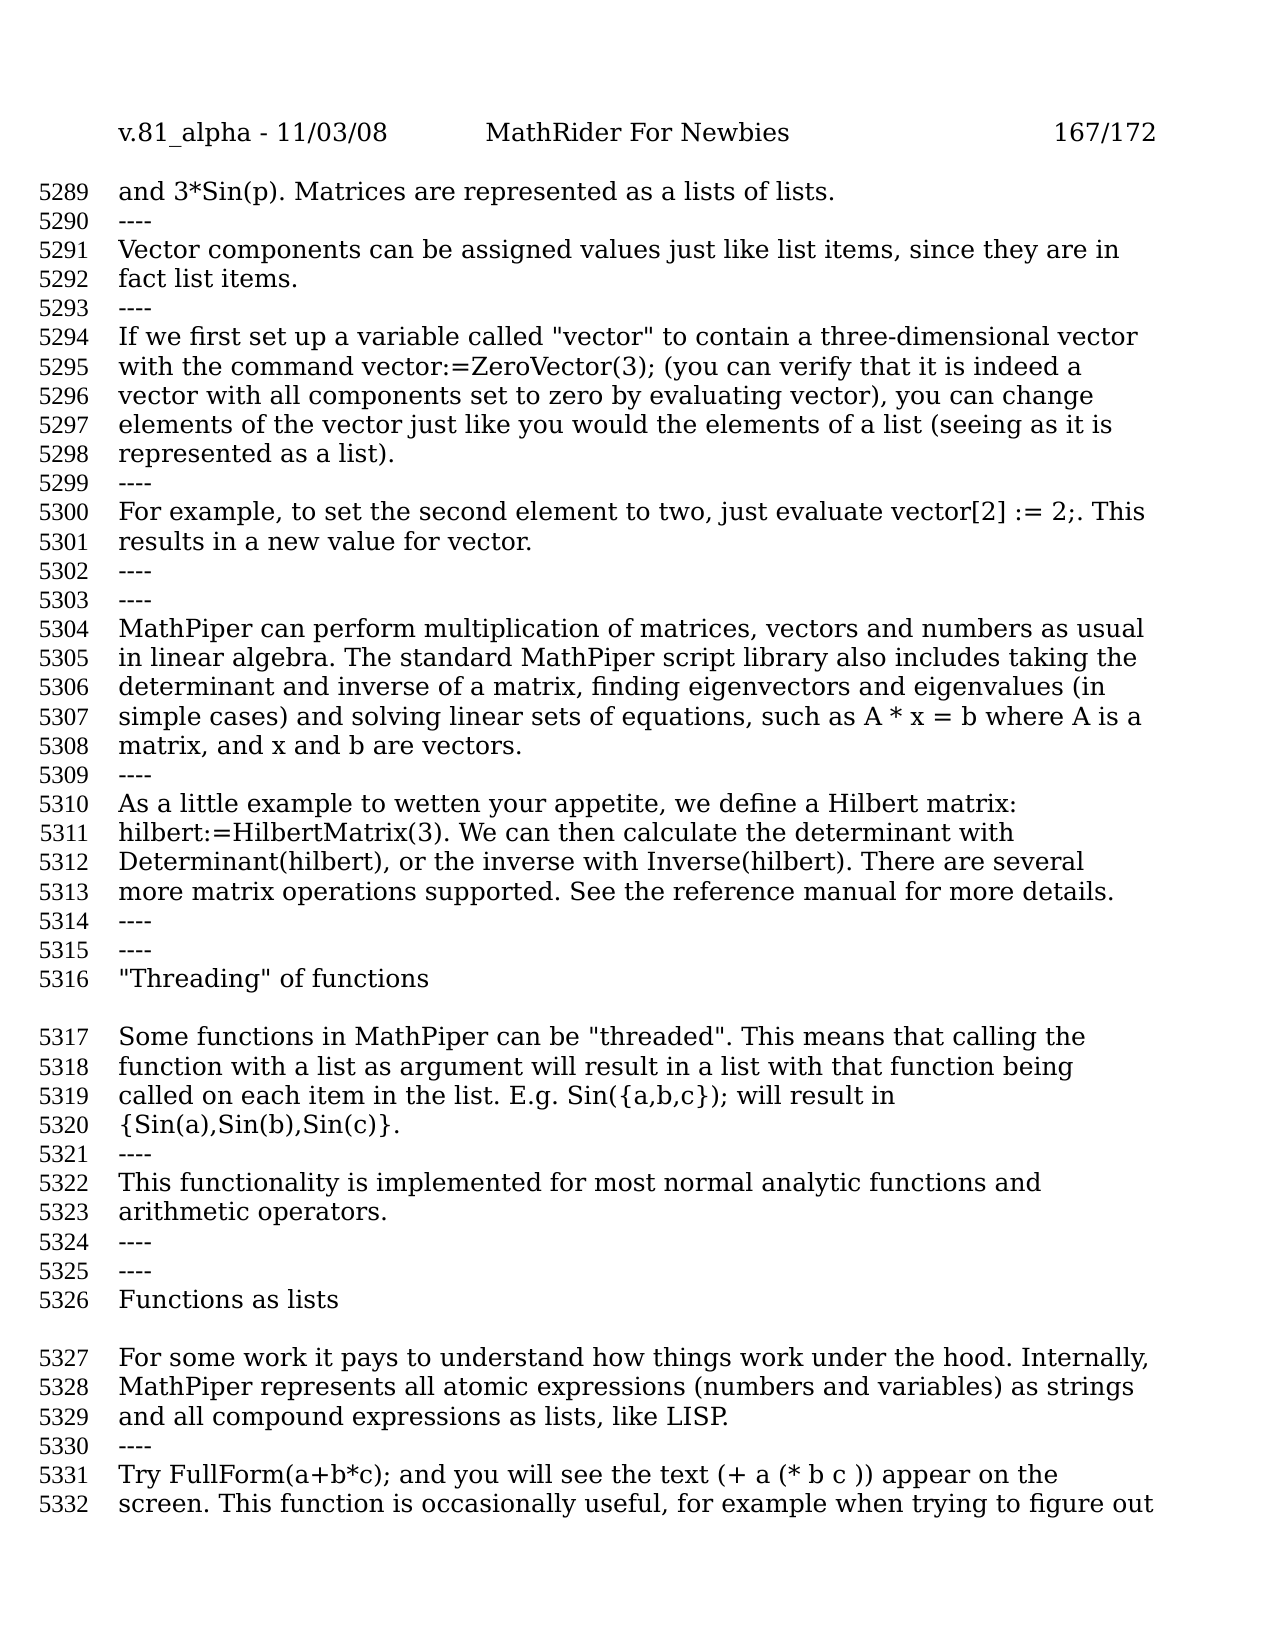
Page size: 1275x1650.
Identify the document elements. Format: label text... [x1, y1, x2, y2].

text ---- [118, 206, 1157, 235]
text ---- [118, 293, 1157, 323]
text Some functions in MathPiper can be "threaded". This means that calling the function with a list as argument will result in a list with that function being called on each item in the list. E.g. Sin({a,b,c}); will result in {Sin(a),Sin(b),Sin(c)}. [118, 1023, 1157, 1139]
text Vector components can be assigned values just like list items, since they are in fact list items. [118, 235, 1157, 293]
text MathPiper can perform multiplication of matrices, vectors and numbers as usual in linear algebra. The standard MathPiper script library also includes taking the determinant and inverse of a matrix, finding eigenvectors and eigenvalues (in simple cases) and solving linear sets of equations, such as A * x = b where A is a matrix, and x and b are vectors. [118, 614, 1157, 760]
text This functionality is implemented for most normal analytic functions and arithmetic operators. [118, 1168, 1157, 1227]
text If we first set up a variable called "vector" to contain a three-dimensional vector with the command vector:=ZeroVector(3); (you can verify that it is indeed a vector with all components set to zero by evaluating vector), you can change elements of the vector just like you would the elements of a list (seeing as it is represented as a list). [118, 323, 1157, 468]
text ---- [118, 556, 1157, 585]
text ---- [118, 906, 1157, 935]
text ---- [118, 1256, 1157, 1285]
text ---- [118, 585, 1157, 614]
text ---- [118, 1139, 1157, 1168]
text ---- [118, 1227, 1157, 1256]
text Functions as lists [118, 1285, 1157, 1314]
text Try FullForm(a+b*c); and you will see the text (+ a (* b c )) appear on the screen. This function is occasionally useful, for example when trying to figure out [118, 1460, 1157, 1518]
text For some work it pays to understand how things work under the hood. Internally, MathPiper represents all atomic expressions (numbers and variables) as strings and all compound expressions as lists, like LISP. [118, 1343, 1157, 1431]
text ---- [118, 760, 1157, 789]
text ---- [118, 468, 1157, 498]
text ---- [118, 935, 1157, 964]
text For example, to set the second element to two, just evaluate vector[2] := 2;. This results in a new value for vector. [118, 498, 1157, 556]
text ---- [118, 1431, 1157, 1460]
text "Threading" of functions [118, 964, 1157, 993]
text and 3*Sin(p). Matrices are represented as a lists of lists. [118, 177, 1157, 206]
text As a little example to wetten your appetite, we define a Hilbert matrix: hilbert:=HilbertMatrix(3). We can then calculate the determinant with Determinant(hilbert), or the inverse with Inverse(hilbert). There are several more matrix operations supported. See the reference manual for more details. [118, 789, 1157, 906]
